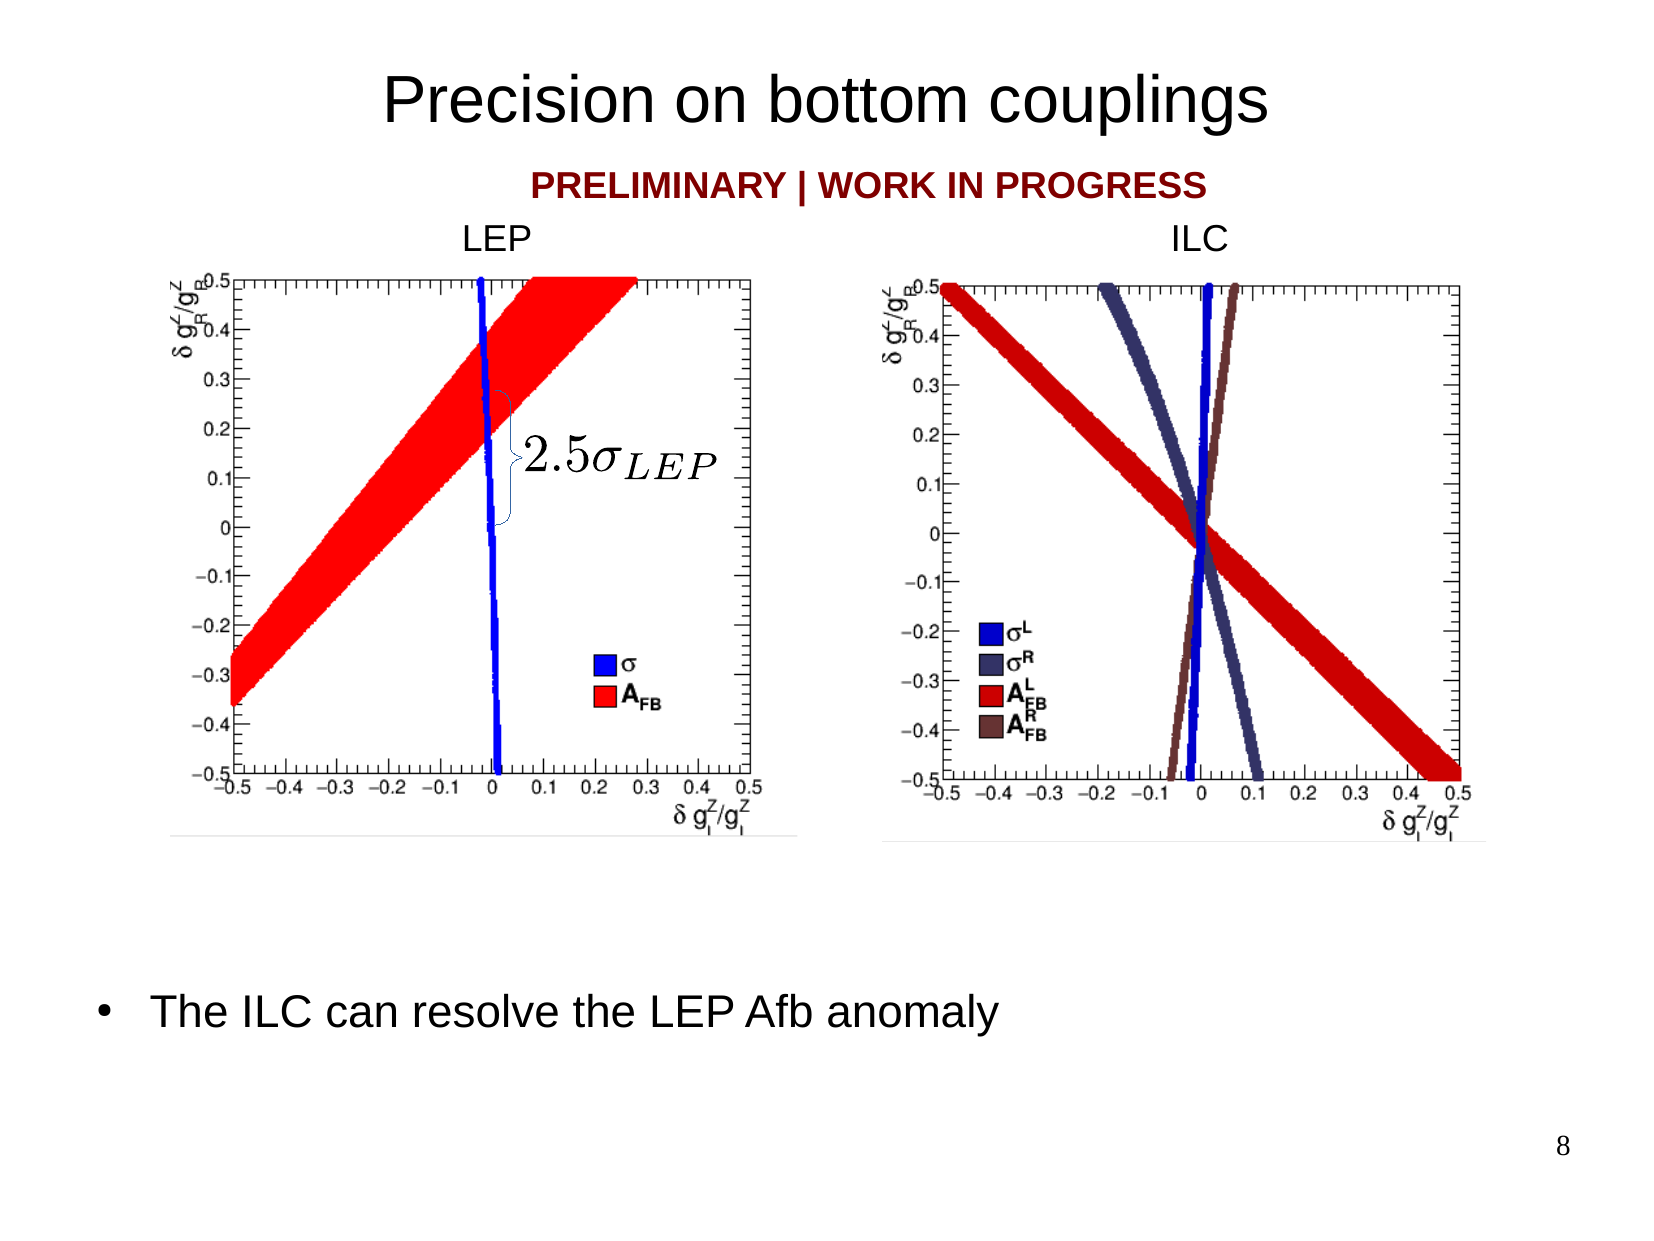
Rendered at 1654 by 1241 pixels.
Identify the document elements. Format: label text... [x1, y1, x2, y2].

list The ILC can resolve the LEP Afb anomaly [78, 986, 1571, 1197]
text_box [522, 435, 719, 480]
text_box ILC [1155, 210, 1244, 267]
text_box PRELIMINARY | WORK IN PROGRESS [515, 156, 1223, 214]
text_box LEP [447, 210, 548, 267]
picture [882, 259, 1487, 842]
title Precision on bottom couplings [82, 49, 1571, 151]
picture [170, 253, 798, 837]
